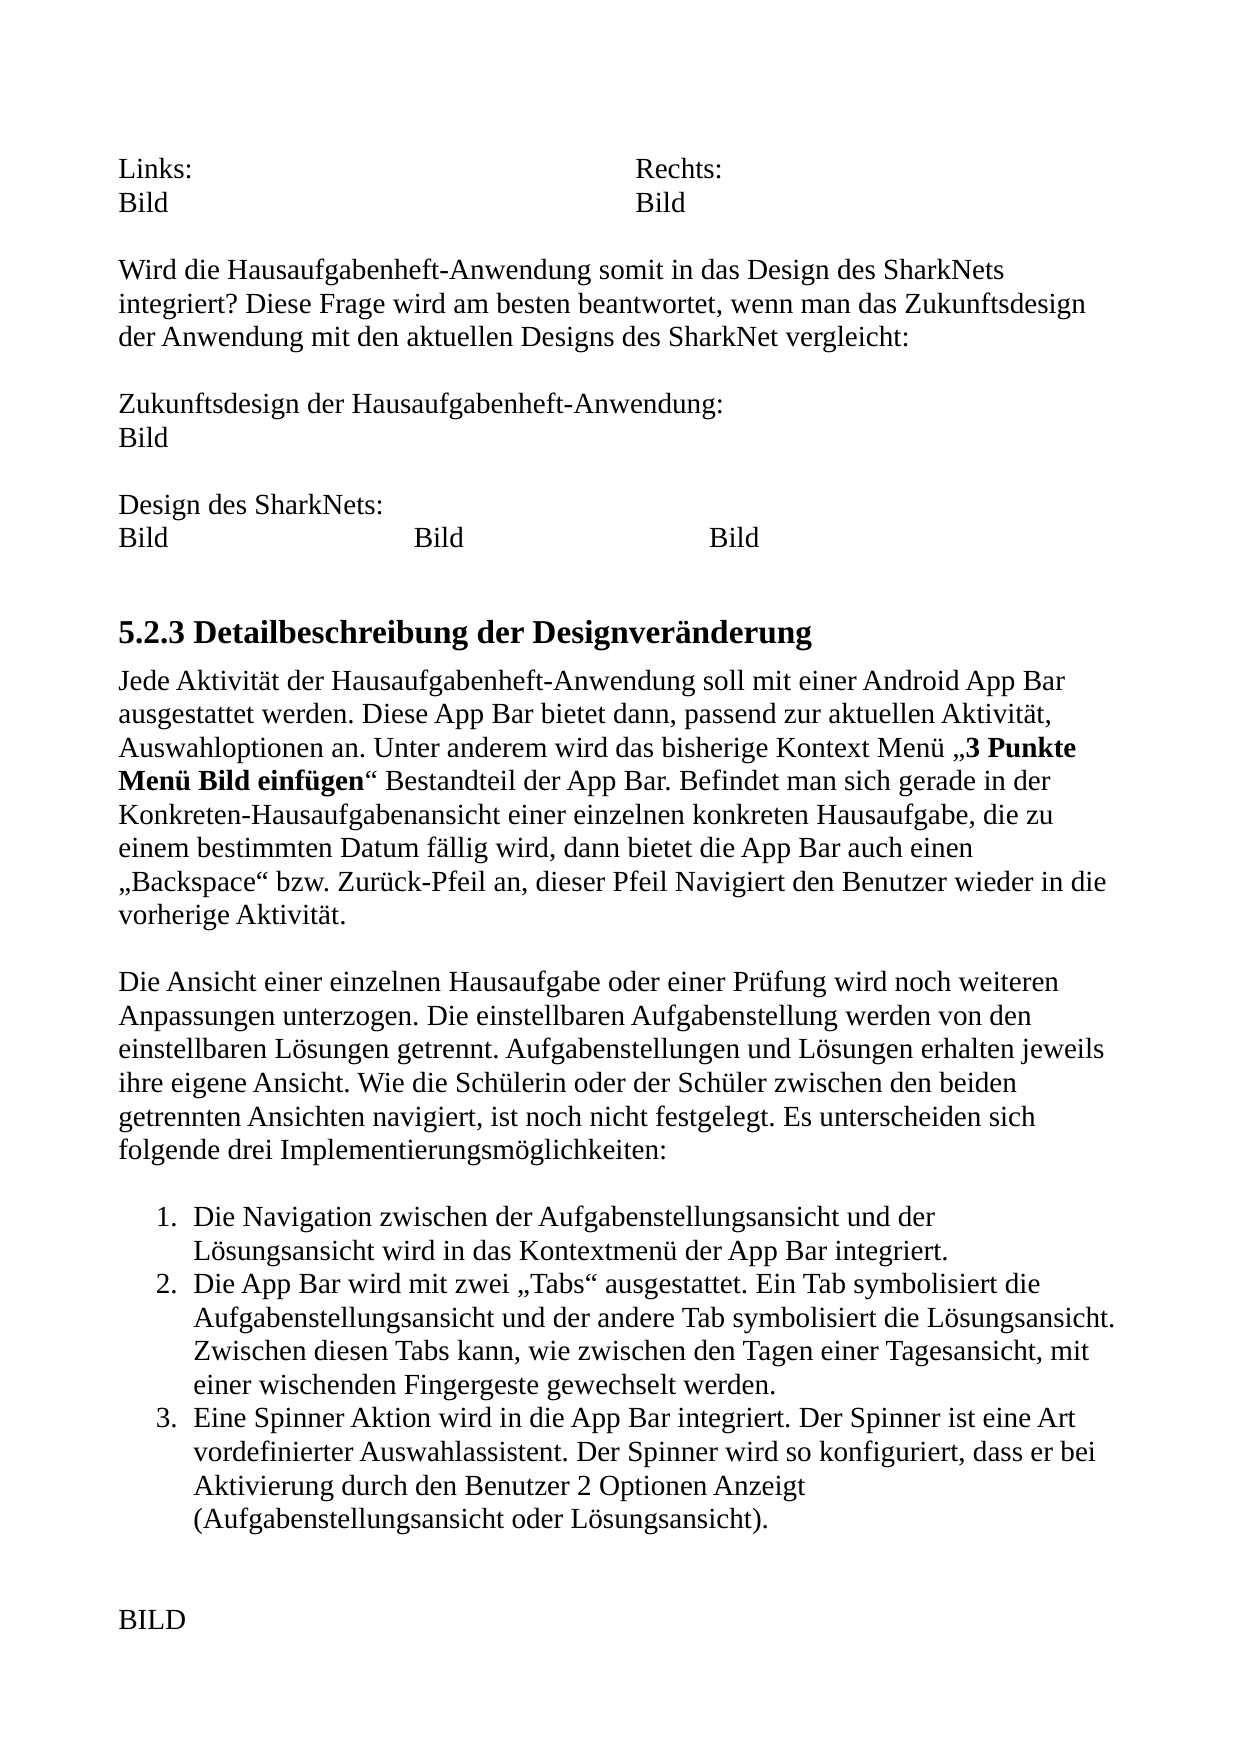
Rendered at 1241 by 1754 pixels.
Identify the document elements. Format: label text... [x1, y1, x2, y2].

text Bild [118, 420, 1122, 453]
text Design des SharkNets: [118, 487, 1122, 521]
text Wird die Hausaufgabenheft-Anwendung somit in das Design des SharkNets integriert? Diese Frage wird am besten beantwortet, wenn man das Zukunftsdesign der Anwendung mit den aktuellen Designs des SharkNet vergleicht: [118, 252, 1122, 353]
text Bild Bild Bild [118, 521, 1122, 554]
list Eine Spinner Aktion wird in die App Bar integriert. Der Spinner ist eine Art vordefinierter Auswahlassistent. Der Spinner wird so konfiguriert, dass er bei Aktivierung durch den Benutzer 2 Optionen Anzeigt (Aufgabenstellungsansicht oder Lösungsansicht). [156, 1401, 1122, 1535]
list Die App Bar wird mit zwei „Tabs“ ausgestattet. Ein Tab symbolisiert die Aufgabenstellungsansicht und der andere Tab symbolisiert die Lösungsansicht. Zwischen diesen Tabs kann, wie zwischen den Tagen einer Tagesansicht, mit einer wischenden Fingergeste gewechselt werden. [156, 1266, 1122, 1401]
text BILD [118, 1602, 1122, 1635]
list Die Navigation zwischen der Aufgabenstellungsansicht und der Lösungsansicht wird in das Kontextmenü der App Bar integriert. [156, 1199, 1122, 1266]
text Die Ansicht einer einzelnen Hausaufgabe oder einer Prüfung wird noch weiteren Anpassungen unterzogen. Die einstellbaren Aufgabenstellung werden von den einstellbaren Lösungen getrennt. Aufgabenstellungen und Lösungen erhalten jeweils ihre eigene Ansicht. Wie die Schülerin oder der Schüler zwischen den beiden getrennten Ansichten navigiert, ist noch nicht festgelegt. Es unterscheiden sich folgende drei Implementierungsmöglichkeiten: [118, 964, 1122, 1166]
text Links: Rechts: [118, 152, 1122, 185]
text Zukunftsdesign der Hausaufgabenheft-Anwendung: [118, 386, 1122, 420]
subtitle 5.2.3 Detailbeschreibung der Designveränderung [118, 612, 1122, 651]
text Bild Bild [118, 185, 1122, 219]
text Jede Aktivität der Hausaufgabenheft-Anwendung soll mit einer Android App Bar ausgestattet werden. Diese App Bar bietet dann, passend zur aktuellen Aktivität, Auswahloptionen an. Unter anderem wird das bisherige Kontext Menü „3 Punkte Menü Bild einfügen“ Bestandteil der App Bar. Befindet man sich gerade in der Konkreten-Hausaufgabenansicht einer einzelnen konkreten Hausaufgabe, die zu einem bestimmten Datum fällig wird, dann bietet die App Bar auch einen „Backspace“ bzw. Zurück-Pfeil an, dieser Pfeil Navigiert den Benutzer wieder in die vorherige Aktivität. [118, 663, 1122, 931]
